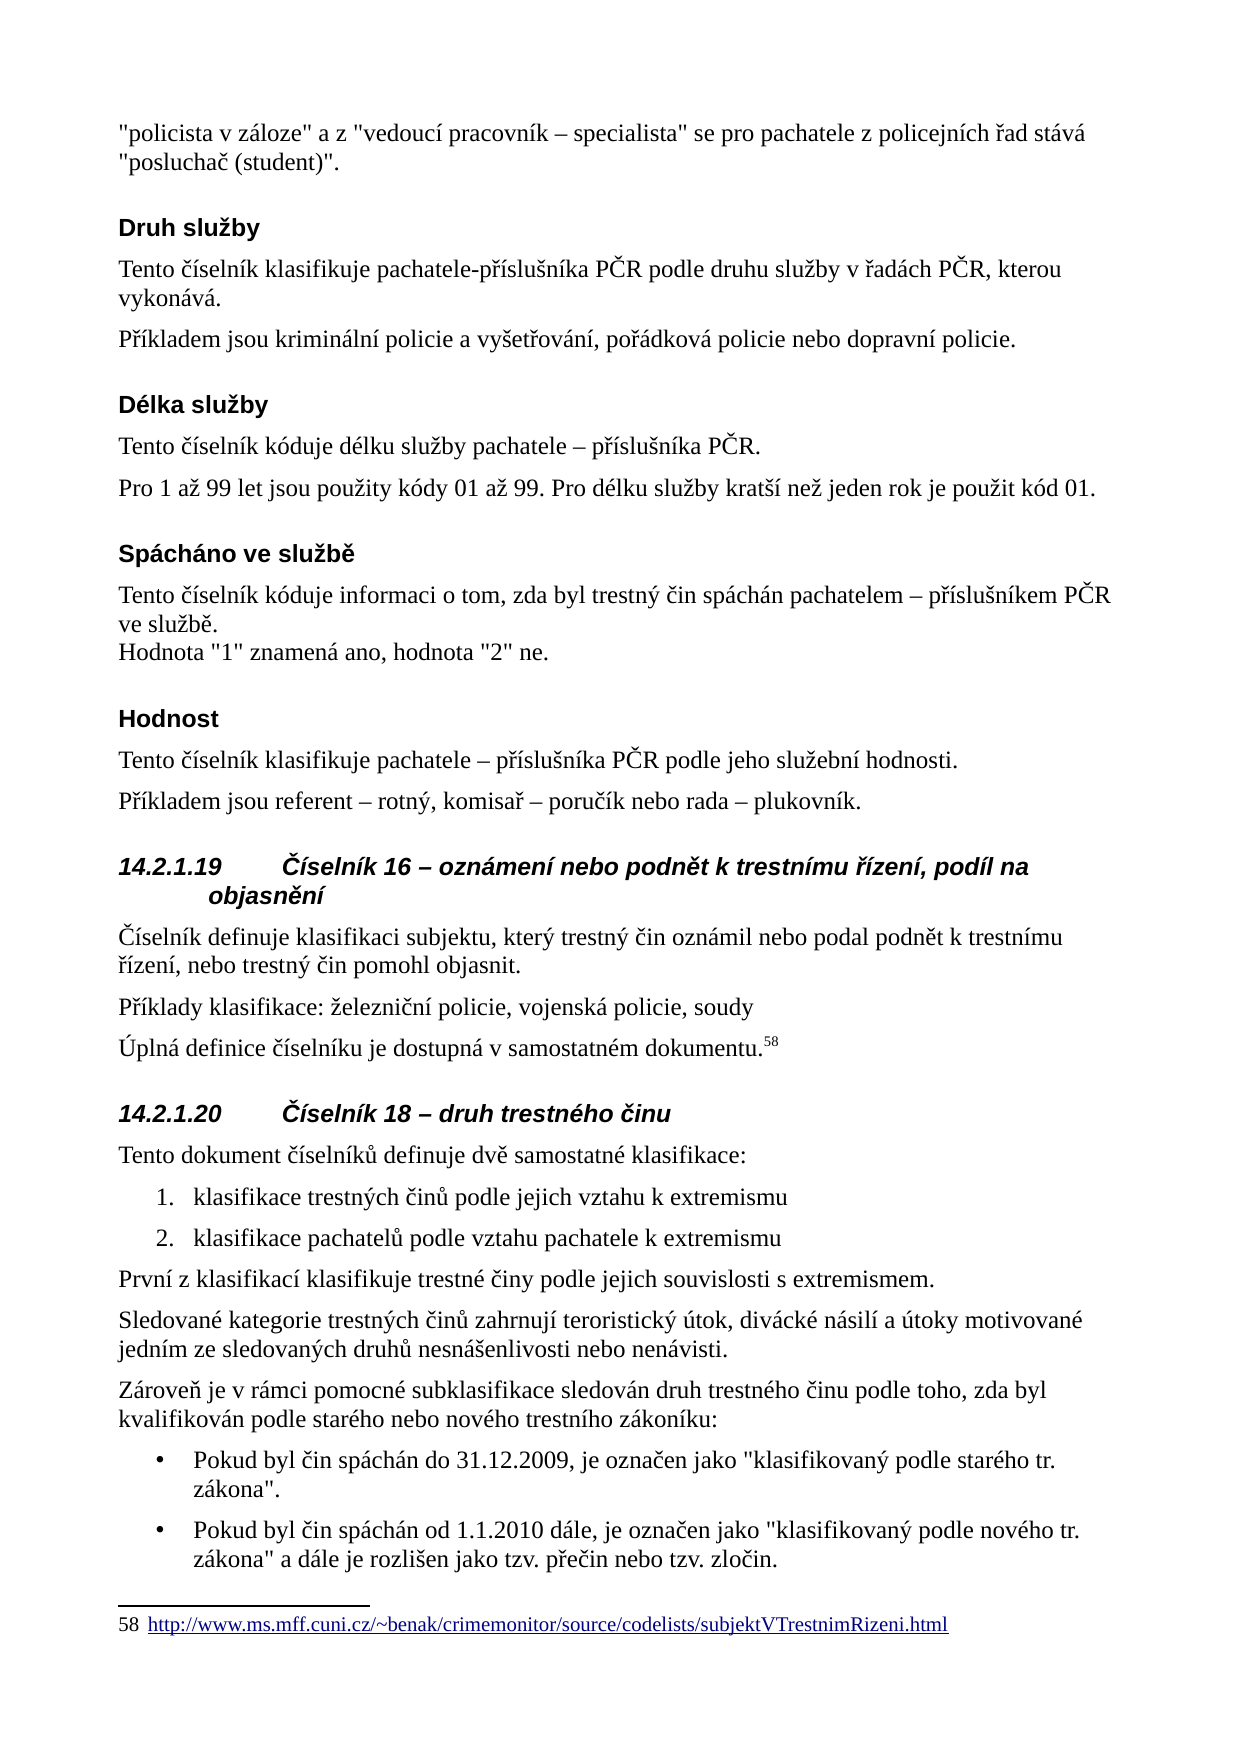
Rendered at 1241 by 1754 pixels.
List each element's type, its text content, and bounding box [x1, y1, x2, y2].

subtitle Spácháno ve službě [118, 539, 1122, 567]
subtitle Délka služby [118, 390, 1122, 419]
text První z klasifikací klasifikuje trestné činy podle jejich souvislosti s extremismem. [118, 1264, 1122, 1293]
text Číselník definuje klasifikaci subjektu, který trestný čin oznámil nebo podal podnět k trestnímu řízení, nebo trestný čin pomohl objasnit. [118, 922, 1122, 979]
text Tento číselník kóduje informaci o tom, zda byl trestný čin spáchán pachatelem – příslušníkem PČR ve službě. Hodnota "1" znamená ano, hodnota "2" ne. [118, 580, 1122, 666]
list Pokud byl čin spáchán od 1.1.2010 dále, je označen jako "klasifikovaný podle nového tr. zákona" a dále je rozlišen jako tzv. přečin nebo tzv. zločin. [156, 1515, 1122, 1573]
text http://www.ms.mff.cuni.cz/~benak/crimemonitor/source/codelists/subjektVTrestnimRizeni.html [118, 1612, 1122, 1636]
subtitle Hodnost [118, 704, 1122, 732]
list Pokud byl čin spáchán do 31.12.2009, je označen jako "klasifikovaný podle starého tr. zákona". [156, 1445, 1122, 1503]
text Tento dokument číselníků definuje dvě samostatné klasifikace: [118, 1140, 1122, 1169]
text "policista v záloze" a z "vedoucí pracovník – specialista" se pro pachatele z policejních řad stává "posluchač (student)". [118, 118, 1122, 176]
text Sledované kategorie trestných činů zahrnují teroristický útok, divácké násilí a útoky motivované jedním ze sledovaných druhů nesnášenlivosti nebo nenávisti. [118, 1305, 1122, 1363]
subtitle Druh služby [118, 213, 1122, 242]
text Příkladem jsou referent – rotný, komisař – poručík nebo rada – plukovník. [118, 786, 1122, 815]
text Příklady klasifikace: železniční policie, vojenská policie, soudy [118, 992, 1122, 1021]
list klasifikace trestných činů podle jejich vztahu k extremismu [156, 1182, 1122, 1210]
text Pro 1 až 99 let jsou použity kódy 01 až 99. Pro délku služby kratší než jeden rok je použit kód 01. [118, 473, 1122, 501]
text Tento číselník kóduje délku služby pachatele – příslušníka PČR. [118, 431, 1122, 460]
text Tento číselník klasifikuje pachatele-příslušníka PČR podle druhu služby v řadách PČR, kterou vykonává. [118, 254, 1122, 312]
subtitle Číselník 16 – oznámení nebo podnět k trestnímu řízení, podíl na objasnění [118, 852, 1122, 909]
text Příkladem jsou kriminální policie a vyšetřování, pořádková policie nebo dopravní policie. [118, 324, 1122, 353]
text Tento číselník klasifikuje pachatele – příslušníka PČR podle jeho služební hodnosti. [118, 745, 1122, 773]
list klasifikace pachatelů podle vztahu pachatele k extremismu [156, 1223, 1122, 1252]
text Úplná definice číselníku je dostupná v samostatném dokumentu. [118, 1033, 1122, 1062]
subtitle Číselník 18 – druh trestného činu [118, 1099, 1122, 1128]
text Zároveň je v rámci pomocné subklasifikace sledován druh trestného činu podle toho, zda byl kvalifikován podle starého nebo nového trestního zákoníku: [118, 1375, 1122, 1433]
